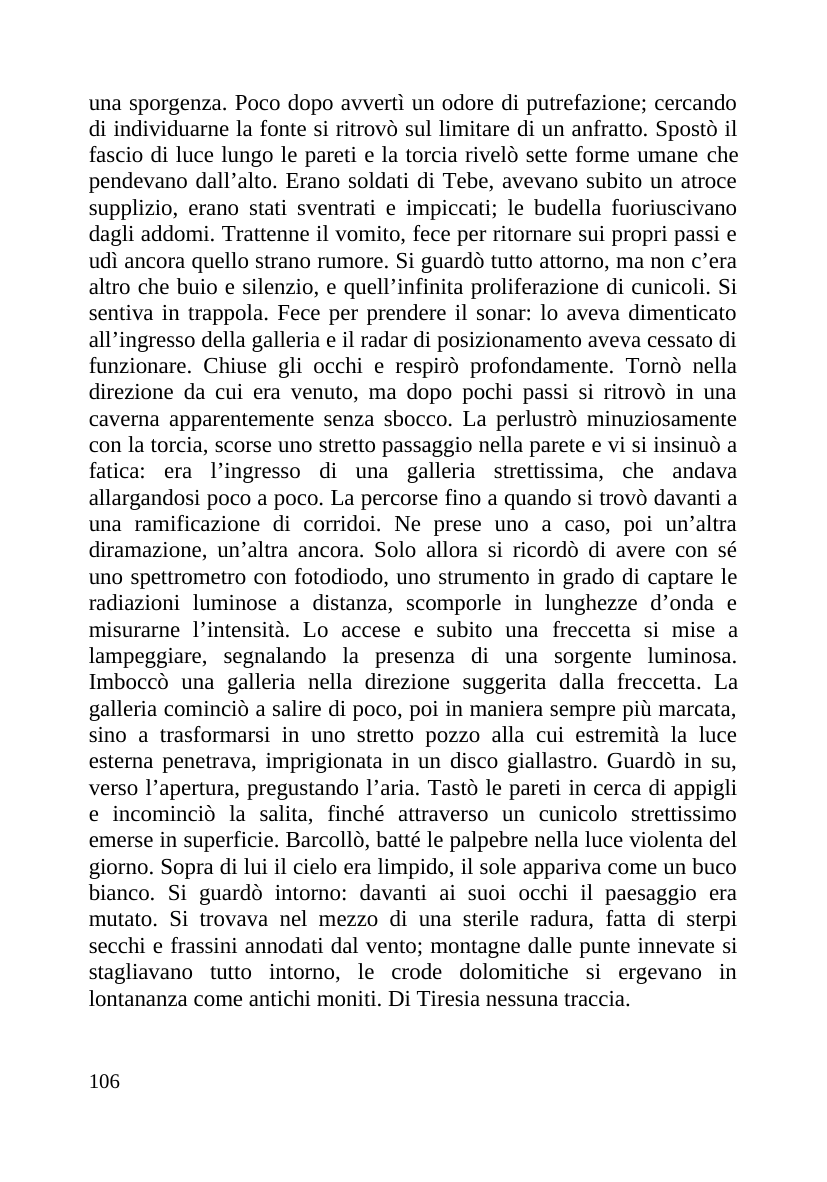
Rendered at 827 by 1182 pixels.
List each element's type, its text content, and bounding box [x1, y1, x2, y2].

text una sporgenza. Poco dopo avvertì un odore di putrefazione; cercando di individuarne la fonte si ritrovò sul limitare di un anfratto. Spostò il fascio di luce lungo le pareti e la torcia rivelò sette forme umane che pendevano dall’alto. Erano soldati di Tebe, avevano subito un atroce supplizio, erano stati sventrati e impiccati; le budella fuoriuscivano dagli addomi. Trattenne il vomito, fece per ritornare sui propri passi e udì ancora quello strano rumore. Si guardò tutto attorno, ma non c’era altro che buio e silenzio, e quell’infinita proliferazione di cunicoli. Si sentiva in trappola. Fece per prendere il sonar: lo aveva dimenticato all’ingresso della galleria e il radar di posizionamento aveva cessato di funzionare. Chiuse gli occhi e respirò profondamente. Tornò nella direzione da cui era venuto, ma dopo pochi passi si ritrovò in una caverna apparentemente senza sbocco. La perlustrò minuziosamente con la torcia, scorse uno stretto passaggio nella parete e vi si insinuò a fatica: era l’ingresso di una galleria strettissima, che andava allargandosi poco a poco. La percorse fino a quando si trovò davanti a una ramificazione di corridoi. Ne prese uno a caso, poi un’altra diramazione, un’altra ancora. Solo allora si ricordò di avere con sé uno spettrometro con fotodiodo, uno strumento in grado di captare le radiazioni luminose a distanza, scomporle in lunghezze d’onda e misurarne l’intensità. Lo accese e subito una freccetta si mise a lampeggiare, segnalando la presenza di una sorgente luminosa. Imboccò una galleria nella direzione suggerita dalla freccetta. La galleria cominciò a salire di poco, poi in maniera sempre più marcata, sino a trasformarsi in uno stretto pozzo alla cui estremità la luce esterna penetrava, imprigionata in un disco giallastro. Guardò in su, verso l’apertura, pregustando l’aria. Tastò le pareti in cerca di appigli e incominciò la salita, finché attraverso un cunicolo strettissimo emerse in superficie. Barcollò, batté le palpebre nella luce violenta del giorno. Sopra di lui il cielo era limpido, il sole appariva come un buco bianco. Si guardò intorno: davanti ai suoi occhi il paesaggio era mutato. Si trovava nel mezzo di una sterile radura, fatta di sterpi secchi e frassini annodati dal vento; montagne dalle punte innevate si stagliavano tutto intorno, le crode dolomitiche si ergevano in lontananza come antichi moniti. Di Tiresia nessuna traccia. [88, 88, 738, 1011]
